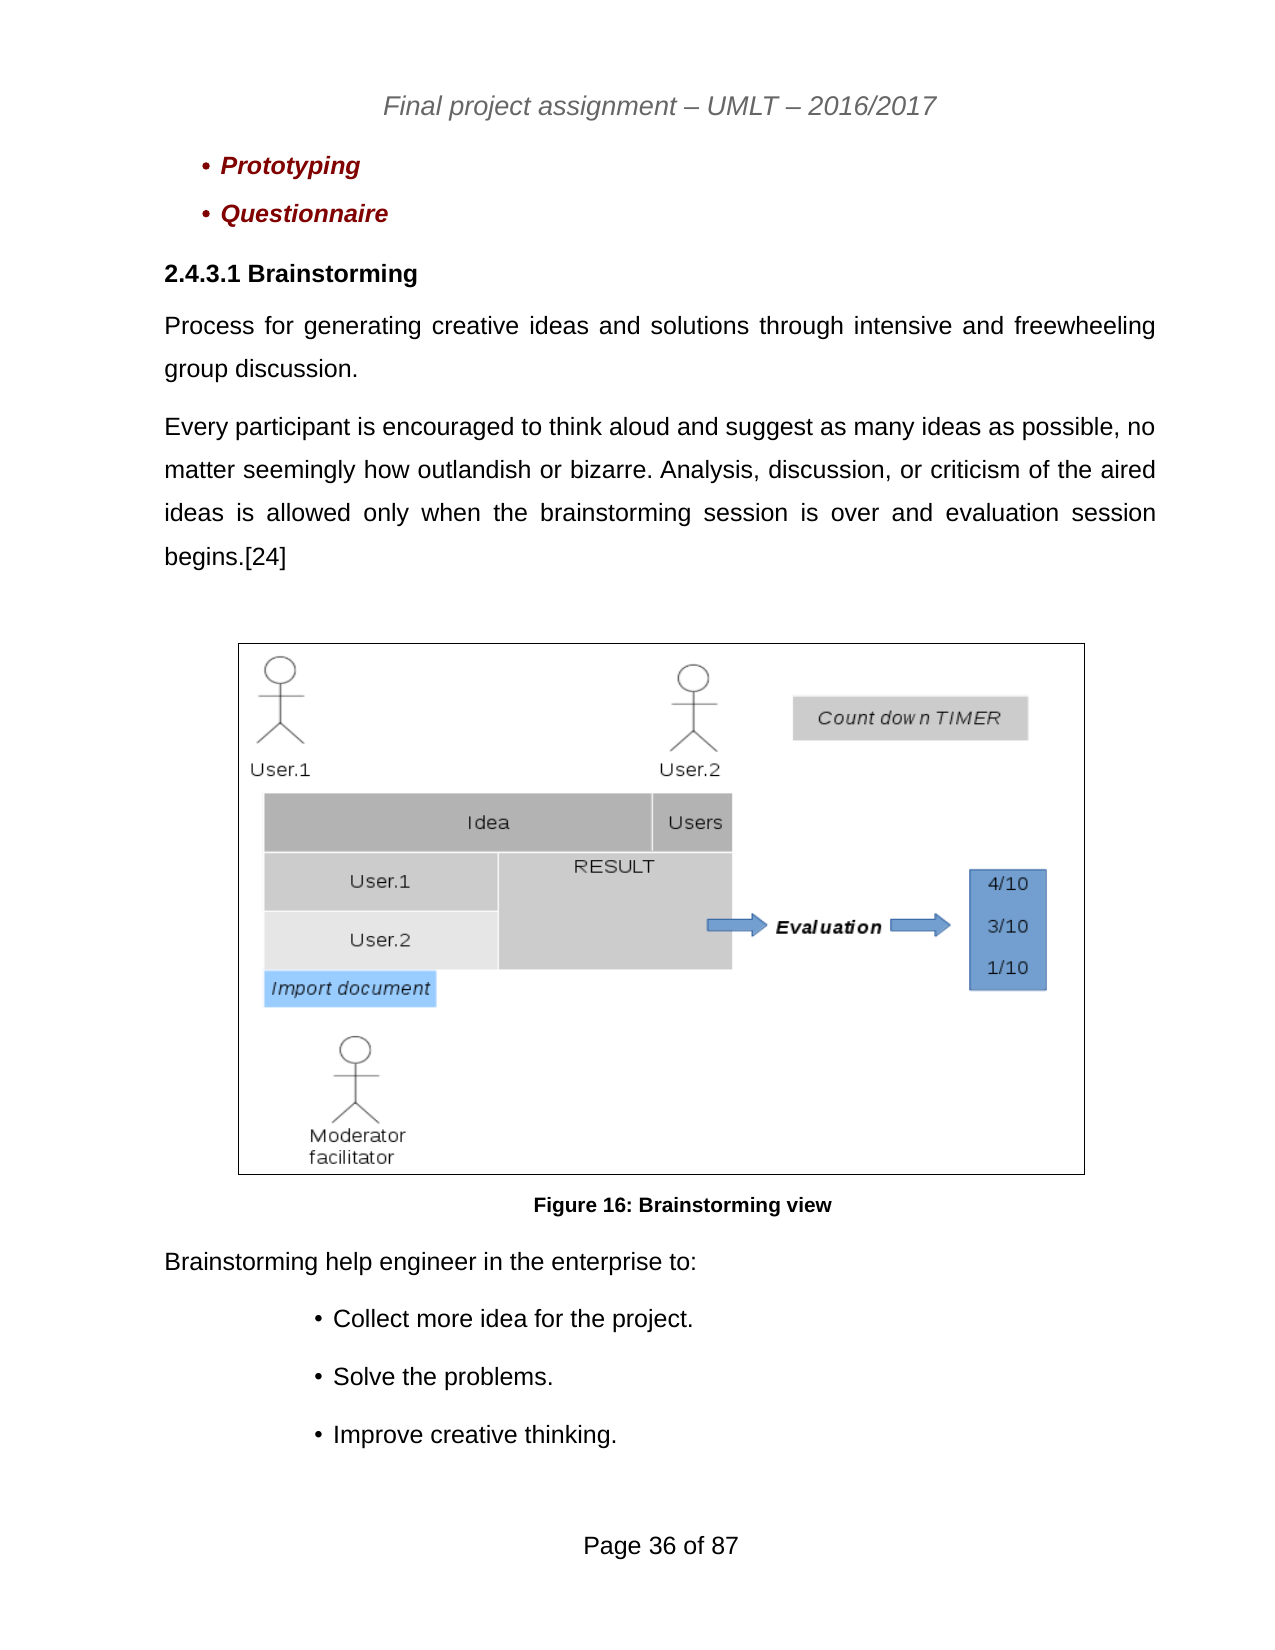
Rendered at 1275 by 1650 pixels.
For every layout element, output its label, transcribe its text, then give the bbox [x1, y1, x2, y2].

text Figure 16: Brainstorming view [164, 1172, 1158, 1218]
list Improve creative thinking. [314, 1420, 1158, 1449]
list Prototyping [202, 151, 1158, 180]
text Process for generating creative ideas and solutions through intensive and freewheeling group discussion. [164, 311, 1158, 383]
text Brainstorming help engineer in the enterprise to: [164, 1247, 1158, 1275]
picture [240, 645, 1082, 1172]
subtitle 2.4.3.1 Brainstorming [164, 259, 1158, 287]
text Every participant is encouraged to think aloud and suggest as many ideas as possible, no matter seemingly how outlandish or bizarre. Analysis, discussion, or criticism of the aired ideas is allowed only when the brainstorming session is over and evaluation session begins.[24] [164, 412, 1158, 613]
list Collect more idea for the project. [314, 1304, 1158, 1333]
list Questionnaire [202, 199, 1158, 228]
list Solve the problems. [314, 1362, 1158, 1391]
